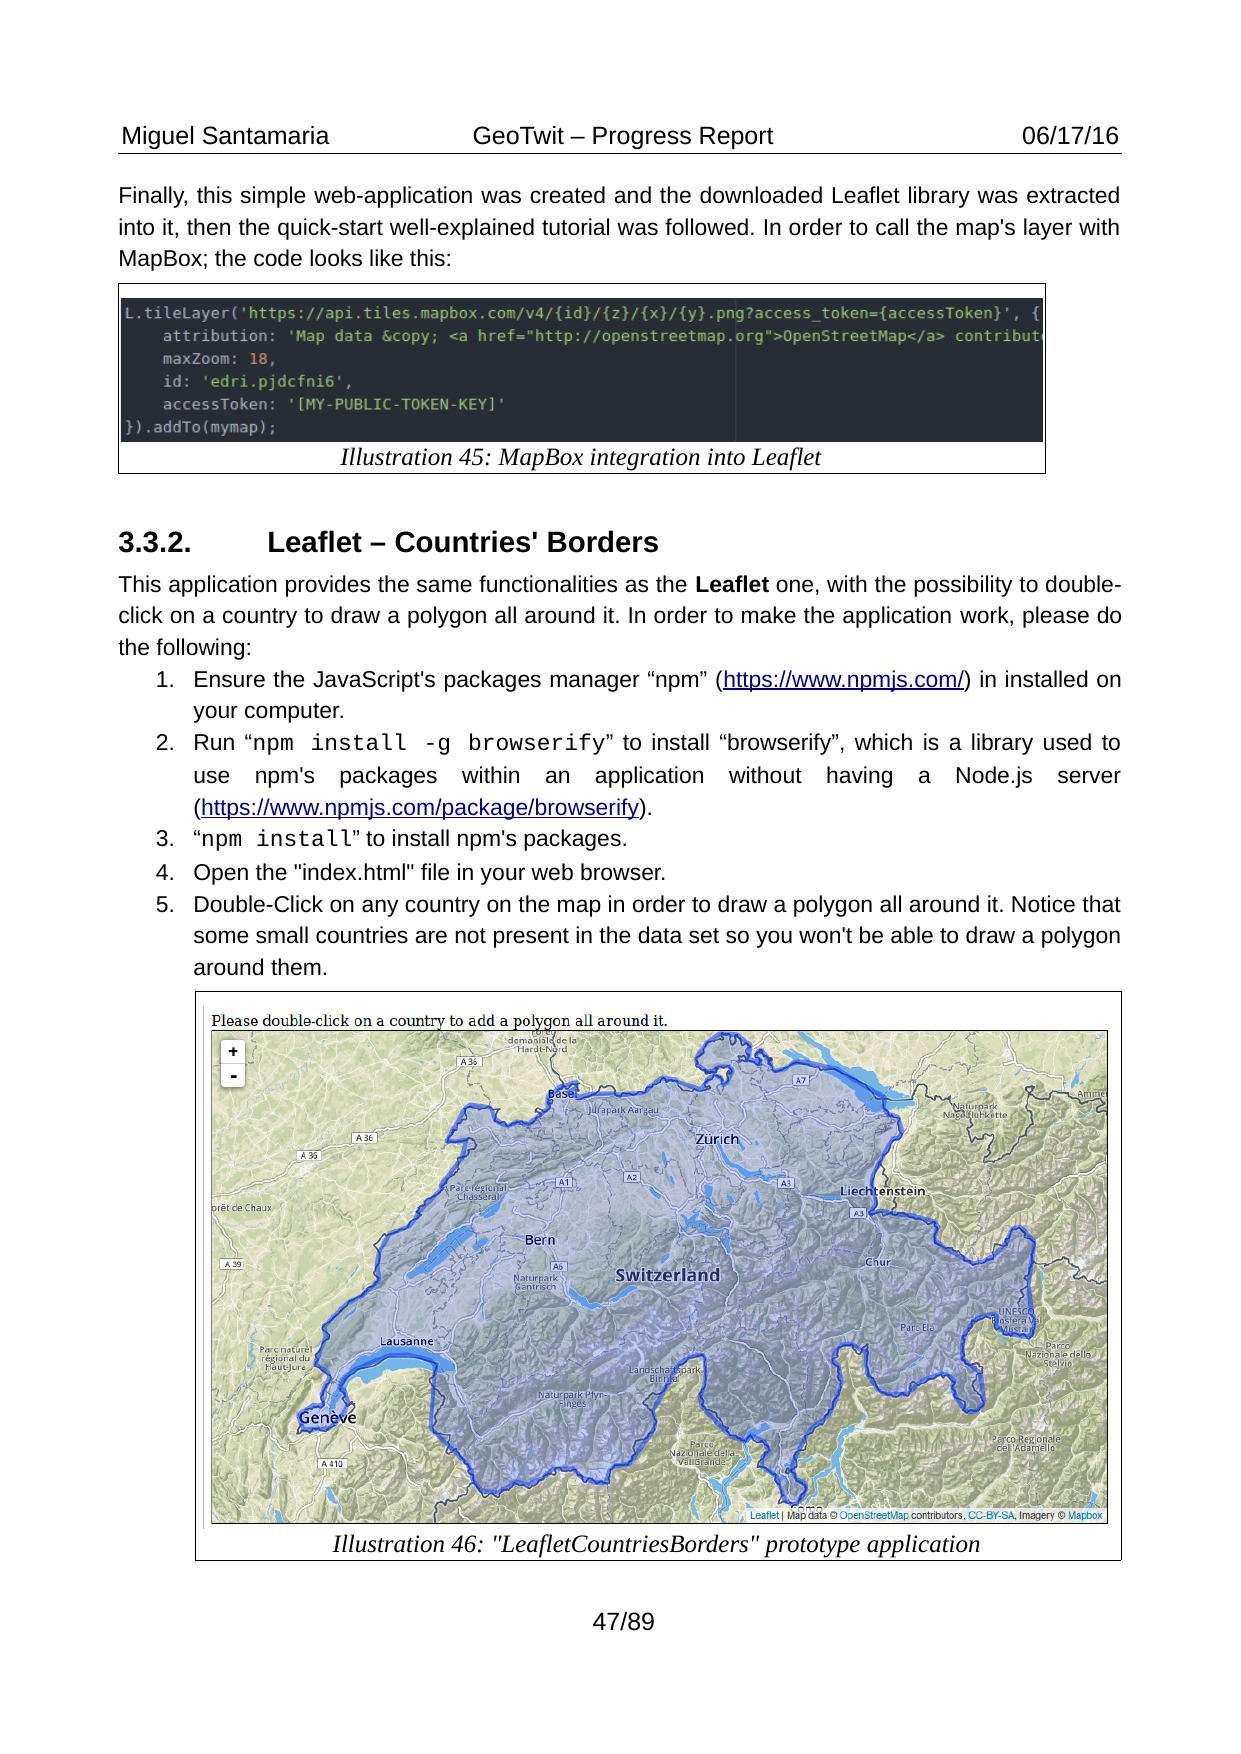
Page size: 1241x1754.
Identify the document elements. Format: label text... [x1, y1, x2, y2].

text This application provides the same functionalities as the Leaflet one, with the possibility to double-click on a country to draw a polygon all around it. In order to make the application work, please do the following: [118, 571, 1122, 660]
list Double-Click on any country on the map in order to draw a polygon all around it. Notice that some small countries are not present in the data set so you won't be able to draw a polygon around them. [156, 891, 1122, 980]
subtitle Leaflet – Countries' Borders [118, 525, 1122, 558]
picture [120, 298, 1043, 442]
picture [203, 1006, 1112, 1529]
list “npm install” to install npm's packages. [156, 825, 1122, 854]
list Illustration 45: MapBox integration into Leaflet [121, 442, 1043, 470]
list Run “npm install -g browserify” to install “browserify”, which is a library used to use npm's packages within an application without having a Node.js server (https://www.npmjs.com/package/browserify). [156, 729, 1122, 820]
list Illustration 46: "LeafletCountriesBorders" prototype application [198, 1529, 1118, 1557]
list [196, 992, 1121, 1560]
list Ensure the JavaScript's packages manager “npm” (https://www.npmjs.com/) in installed on your computer. [156, 666, 1122, 723]
list Open the "index.html" file in your web browser. [156, 859, 1122, 886]
text Finally, this simple web-application was created and the downloaded Leaflet library was extracted into it, then the quick-start well-explained tutorial was followed. In order to call the map's layer with MapBox; the code looks like this: [118, 182, 1122, 272]
